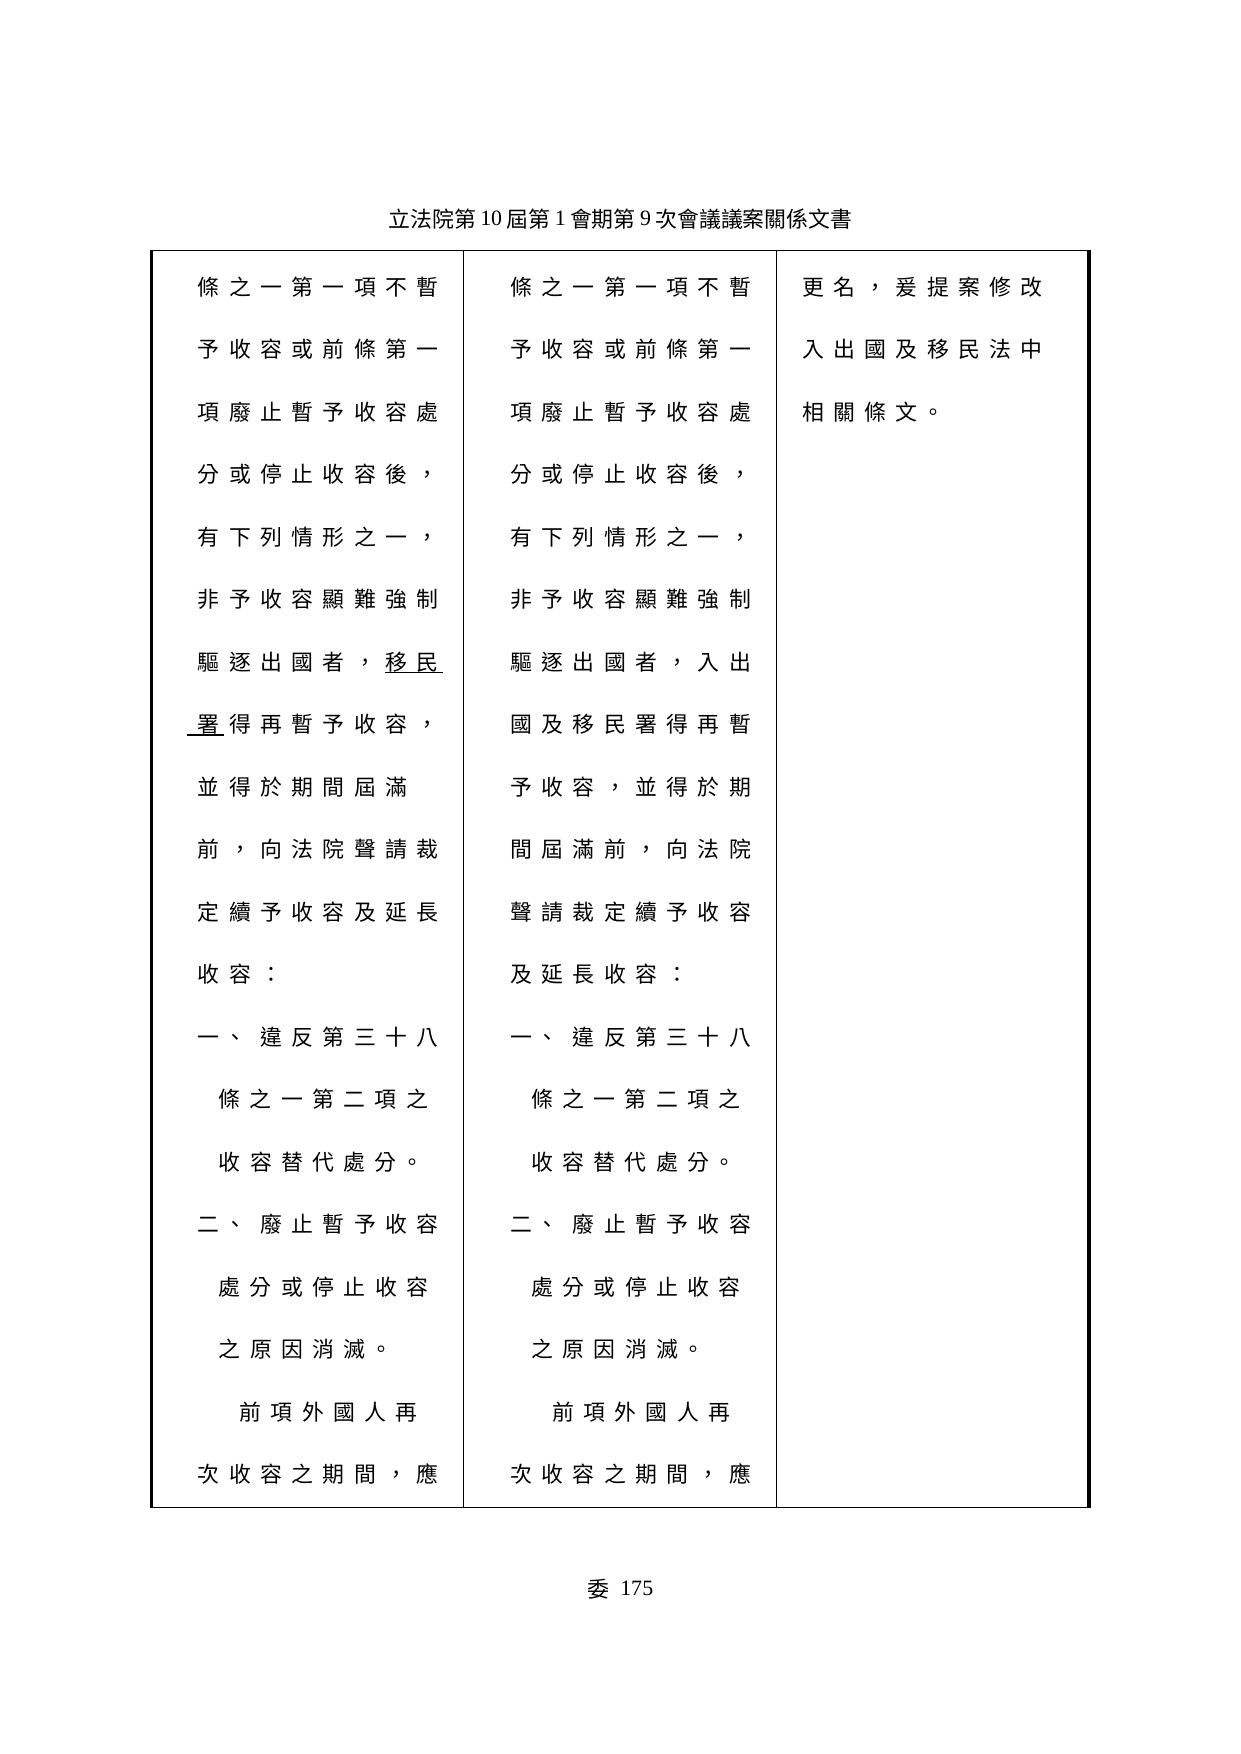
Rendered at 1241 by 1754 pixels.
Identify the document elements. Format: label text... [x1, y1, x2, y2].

table_cell 條之一第一項不暫予收容或前條第一項廢止暫予收容處分或停止收容後，有下列情形之一，非予收容顯難強制驅逐出國者，移民署得再暫予收容，並得於期間屆滿前，向法院聲請裁定續予收容及延長收容： 一、違反第三十八條之一第二項之收容替代處分。 二、廢止暫予收容處分或停止收容之原因消滅。 前項外國人再次收容之期間，應 [153, 251, 463, 1507]
table_cell 條之一第一項不暫予收容或前條第一項廢止暫予收容處分或停止收容後，有下列情形之一，非予收容顯難強制驅逐出國者，入出國及移民署得再暫予收容，並得於期間屆滿前，向法院聲請裁定續予收容及延長收容： 一、違反第三十八條之一第二項之收容替代處分。 二、廢止暫予收容處分或停止收容之原因消滅。 前項外國人再次收容之期間，應 [464, 251, 776, 1507]
table_cell 更名，爰提案修改入出國及移民法中相關條文。 [777, 251, 1087, 1507]
